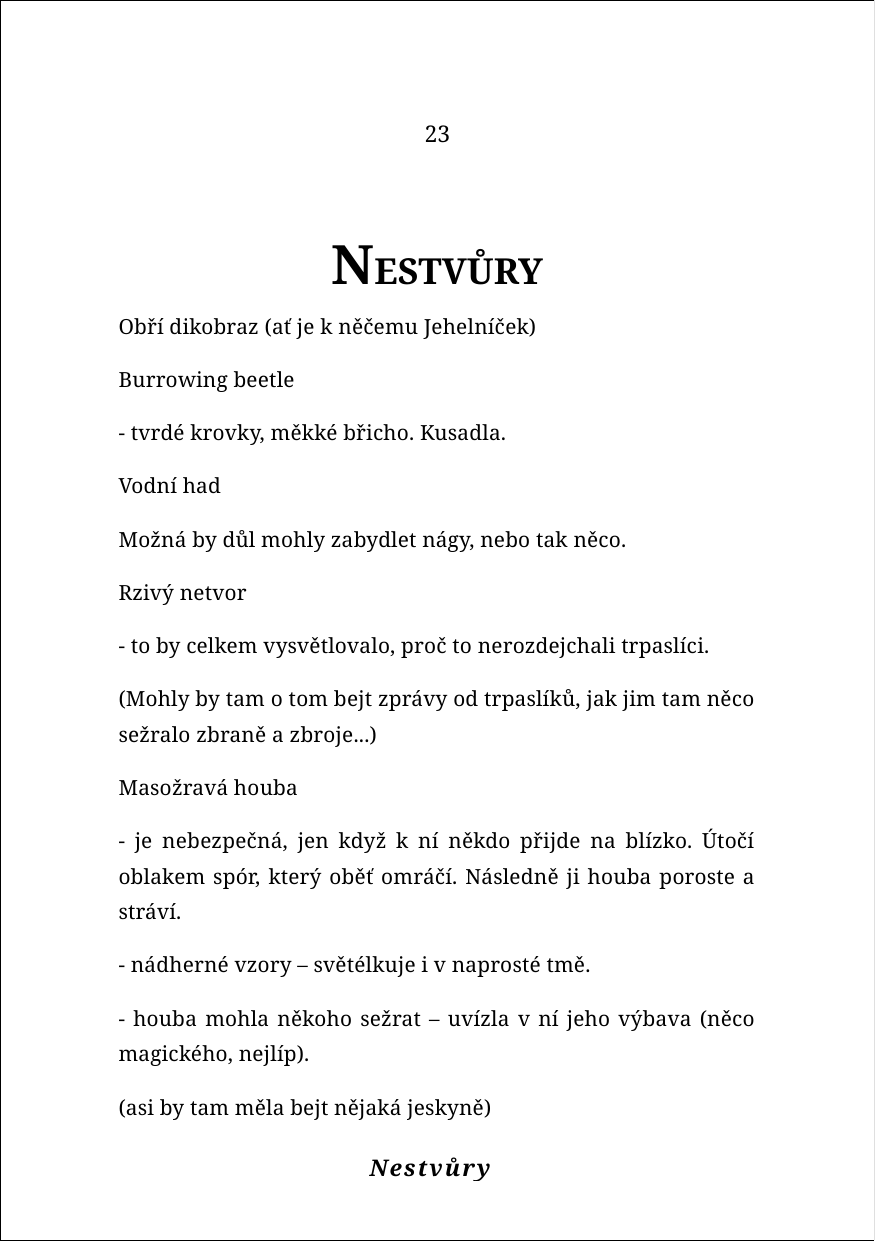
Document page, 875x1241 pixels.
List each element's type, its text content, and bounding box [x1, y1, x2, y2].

text - tvrdé krovky, měkké břicho. Kusadla. [118, 418, 756, 447]
text Obří dikobraz (ať je k něčemu Jehelníček) [118, 312, 756, 340]
text - nádherné vzory – světélkuje i v naprosté tmě. [118, 951, 756, 979]
text Vodní had [118, 471, 756, 500]
text - je nebezpečná, jen když k ní někdo přijde na blízko. Útočí oblakem spór, který oběť omráčí. Následně ji houba poroste a stráví. [118, 826, 756, 926]
text - houba mohla někoho sežrat – uvízla v ní jeho výbava (něco magického, nejlíp). [118, 1004, 756, 1068]
text (asi by tam měla bejt nějaká jeskyně) [118, 1093, 756, 1121]
text Možná by důl mohly zabydlet nágy, nebo tak něco. [118, 525, 756, 553]
text Masožravá houba [118, 773, 756, 802]
subtitle Nestvůry [118, 226, 756, 300]
text Rzivý netvor [118, 578, 756, 606]
text - to by celkem vysvětlovalo, proč to nerozdejchali trpaslíci. [118, 631, 756, 659]
text (Mohly by tam o tom bejt zprávy od trpaslíků, jak jim tam něco sežralo zbraně a zbroje...) [118, 684, 756, 748]
text Burrowing beetle [118, 365, 756, 393]
